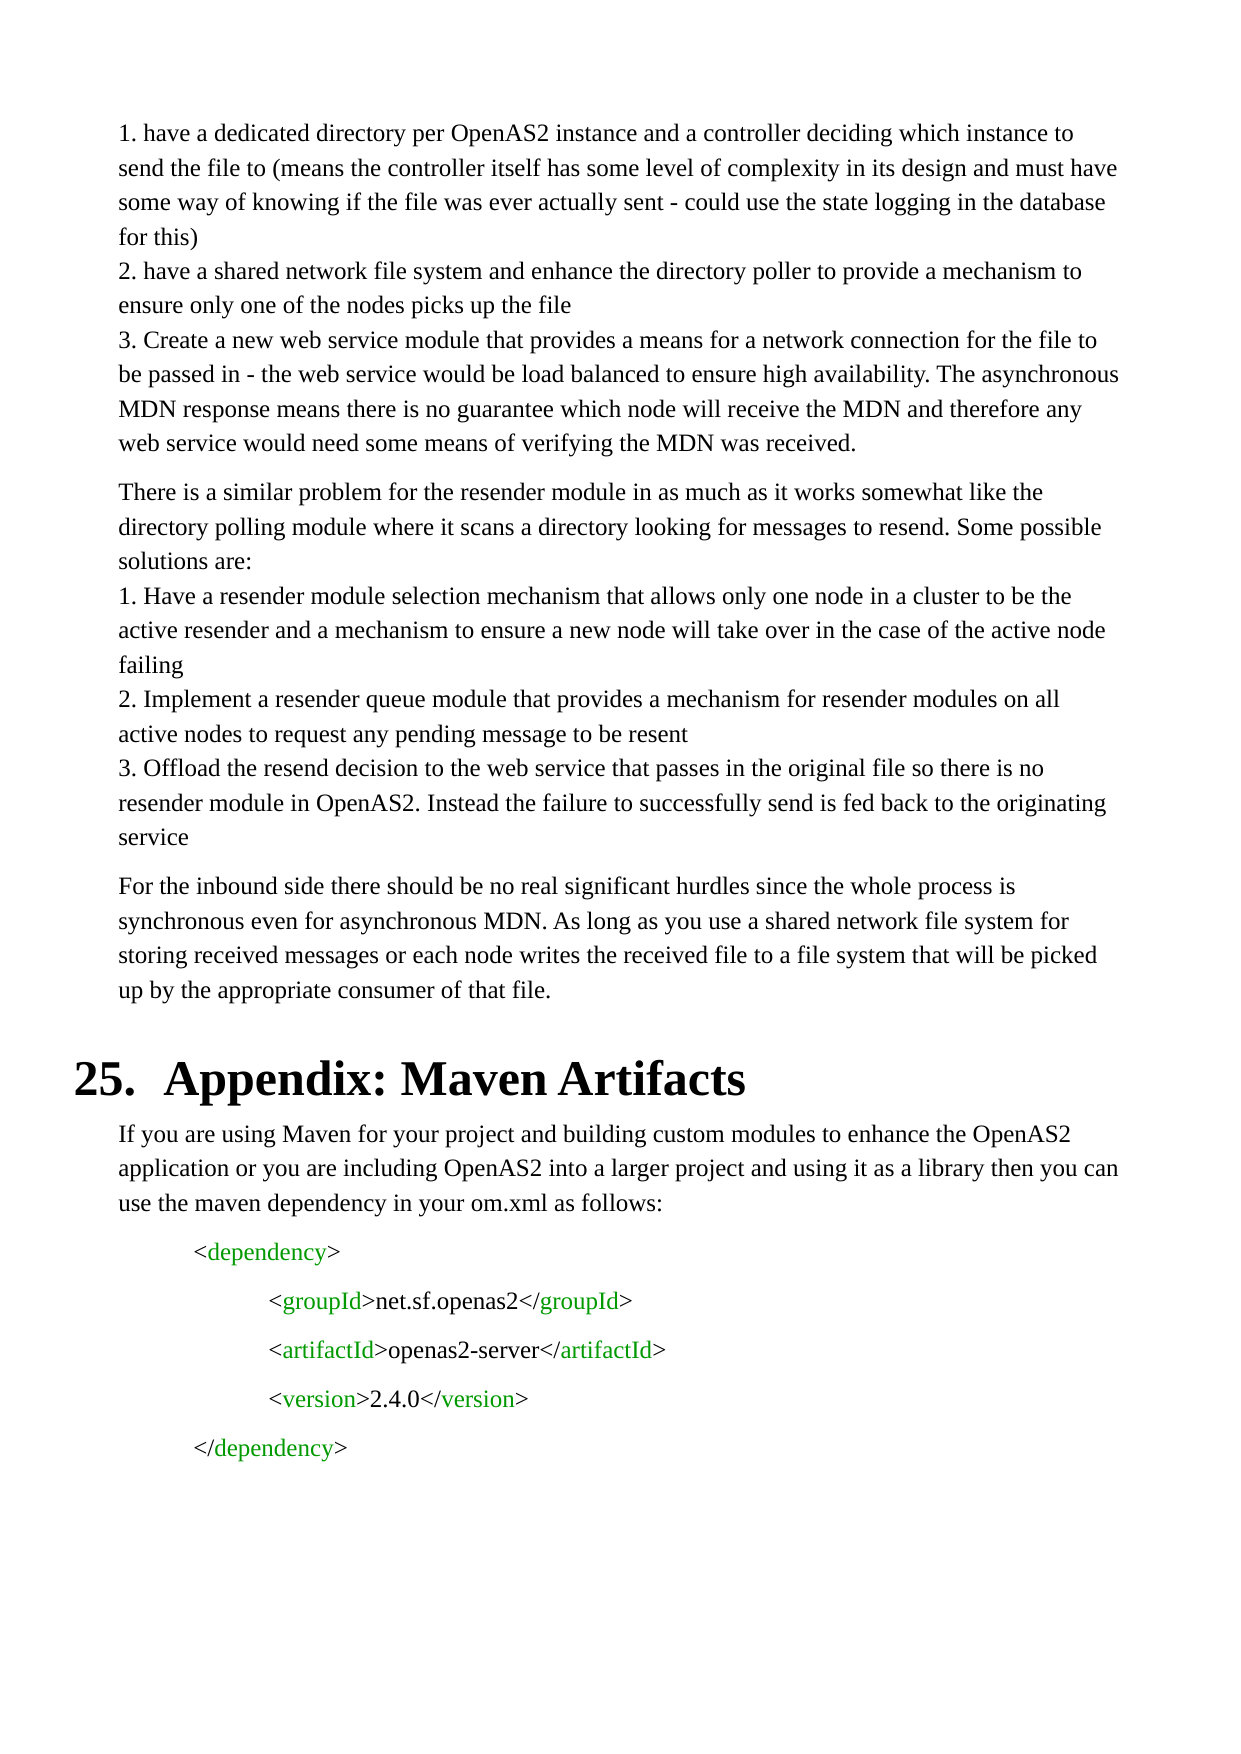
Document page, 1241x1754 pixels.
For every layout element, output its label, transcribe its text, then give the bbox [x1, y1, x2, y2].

text <version>2.4.0</version> [193, 1384, 1122, 1413]
text <dependency> [193, 1237, 1122, 1266]
text If you are using Maven for your project and building custom modules to enhance the OpenAS2 application or you are including OpenAS2 into a larger project and using it as a library then you can use the maven dependency in your om.xml as follows: [118, 1119, 1122, 1217]
text </dependency> [193, 1433, 1122, 1462]
subtitle Appendix: Maven Artifacts [73, 1049, 1122, 1106]
text <groupId>net.sf.openas2</groupId> [193, 1286, 1122, 1315]
text There is a similar problem for the resender module in as much as it works somewhat like the directory polling module where it scans a directory looking for messages to resend. Some possible solutions are: 1. Have a resender module selection mechanism that allows only one node in a cluster to be the active resender and a mechanism to ensure a new node will take over in the case of the active node failing 2. Implement a resender queue module that provides a mechanism for resender modules on all active nodes to request any pending message to be resent 3. Offload the resend decision to the web service that passes in the original file so there is no resender module in OpenAS2. Instead the failure to successfully send is fed back to the originating service [118, 477, 1122, 851]
text 1. have a dedicated directory per OpenAS2 instance and a controller deciding which instance to send the file to (means the controller itself has some level of complexity in its design and must have some way of knowing if the file was ever actually sent - could use the state logging in the database for this) 2. have a shared network file system and enhance the directory poller to provide a mechanism to ensure only one of the nodes picks up the file 3. Create a new web service module that provides a means for a network connection for the file to be passed in - the web service would be load balanced to ensure high availability. The asynchronous MDN response means there is no guarantee which node will receive the MDN and therefore any web service would need some means of verifying the MDN was received. [118, 118, 1122, 457]
text <artifactId>openas2-server</artifactId> [193, 1335, 1122, 1364]
text For the inbound side there should be no real significant hurdles since the whole process is synchronous even for asynchronous MDN. As long as you use a shared network file system for storing received messages or each node writes the received file to a file system that will be picked up by the appropriate consumer of that file. [118, 871, 1122, 1003]
